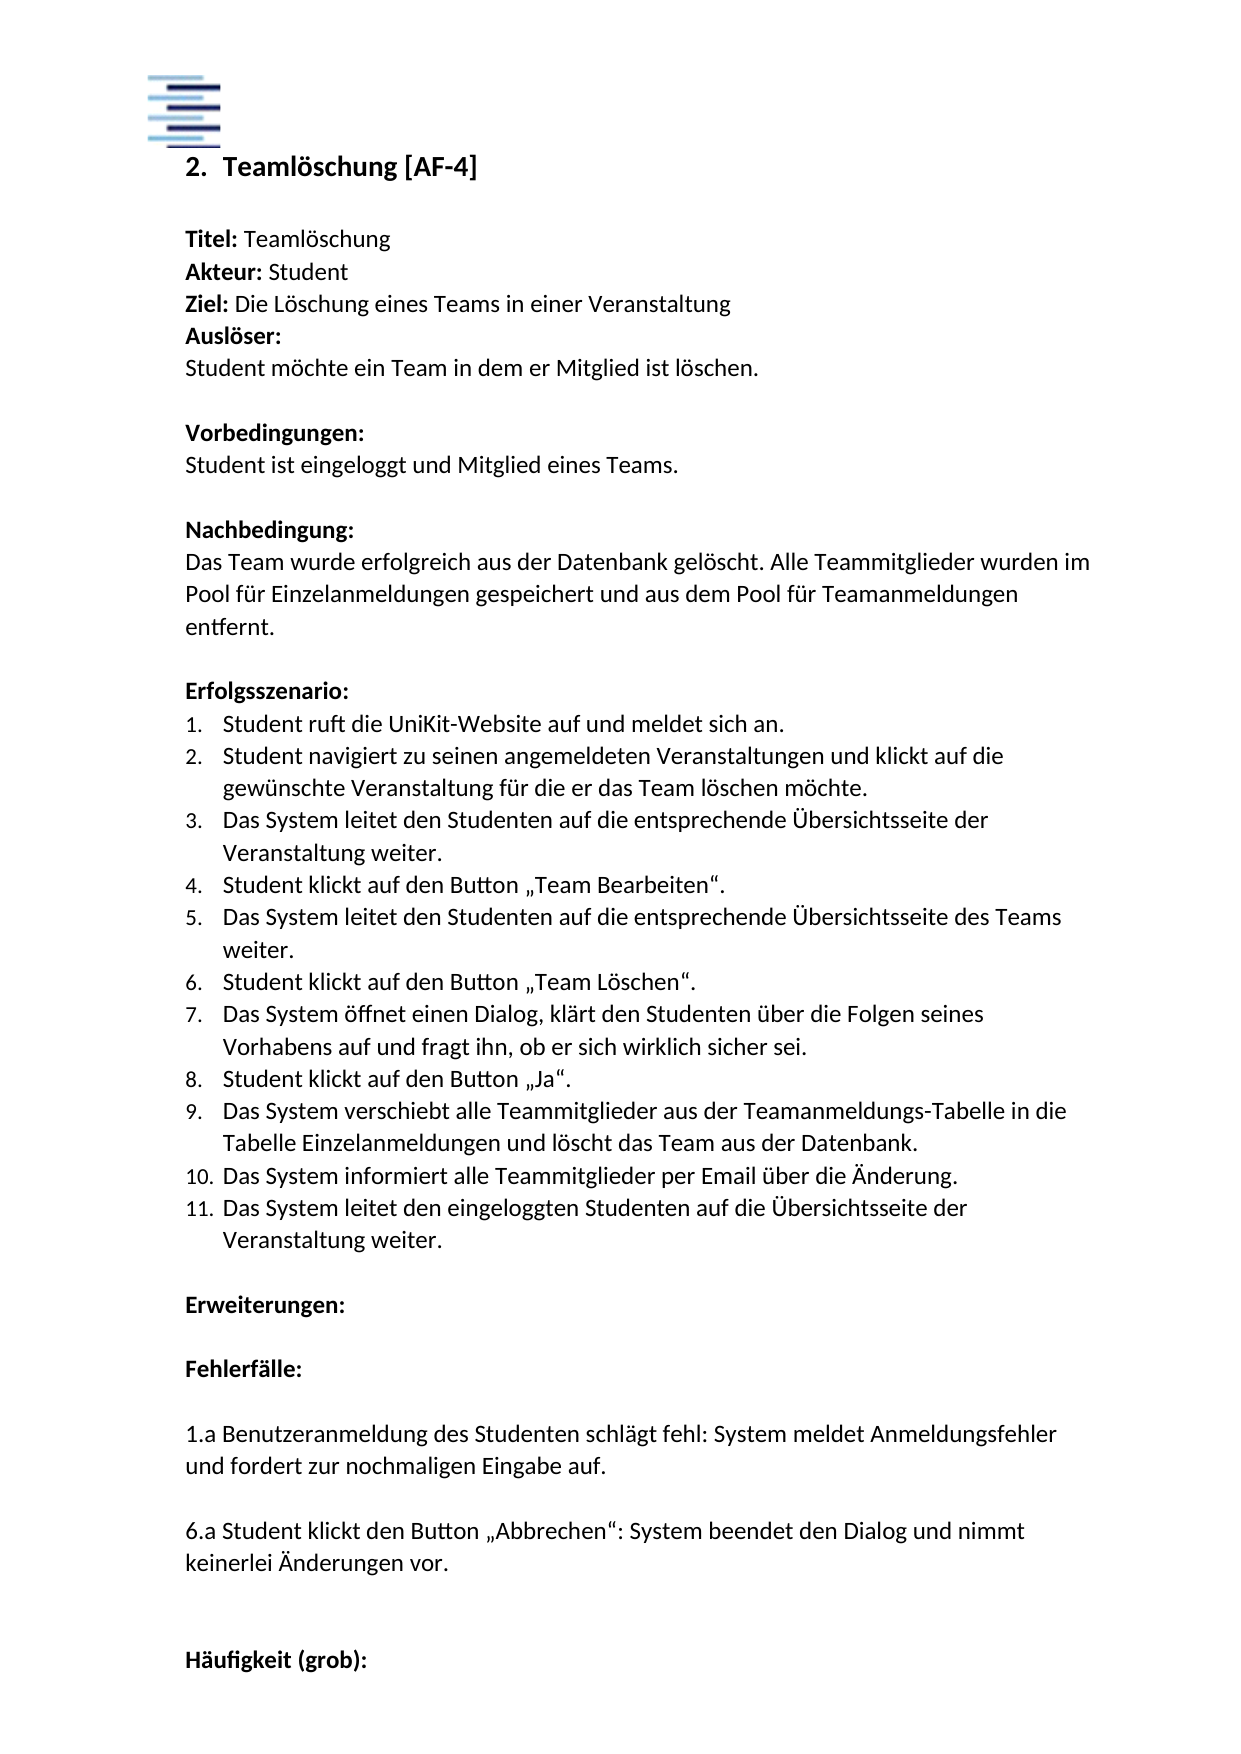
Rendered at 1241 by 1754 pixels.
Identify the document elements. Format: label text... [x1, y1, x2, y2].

text Erweiterungen: [185, 1289, 1093, 1319]
list Teamlöschung [AF-4] [185, 148, 1093, 183]
text Nachbedingung: [185, 514, 1093, 544]
list Das System öffnet einen Dialog, klärt den Studenten über die Folgen seines Vorhabens auf und fragt ihn, ob er sich wirklich sicher sei. [185, 998, 1093, 1061]
list Student klickt auf den Button „Team Löschen“. [185, 966, 1093, 997]
text Vorbedingungen: [185, 417, 1093, 448]
text Erfolgsszenario: [185, 675, 1093, 706]
text Ziel: Die Löschung eines Teams in einer Veranstaltung [185, 288, 1093, 318]
list Student navigiert zu seinen angemeldeten Veranstaltungen und klickt auf die gewünschte Veranstaltung für die er das Team löschen möchte. [185, 740, 1093, 803]
list Student klickt auf den Button „Team Bearbeiten“. [185, 869, 1093, 900]
list Student ruft die UniKit-Website auf und meldet sich an. [185, 708, 1093, 738]
list Das System leitet den Studenten auf die entsprechende Übersichtsseite des Teams weiter. [185, 901, 1093, 964]
list Student klickt auf den Button „Ja“. [185, 1063, 1093, 1093]
text Student ist eingeloggt und Mitglied eines Teams. [185, 449, 1093, 480]
text 1.a Benutzeranmeldung des Studenten schlägt fehl: System meldet Anmeldungsfehler und fordert zur nochmaligen Eingabe auf. [185, 1418, 1093, 1481]
text Fehlerfälle: [185, 1353, 1093, 1384]
text Akteur: Student [185, 256, 1093, 286]
text Titel: Teamlöschung [185, 223, 1093, 254]
list Das System leitet den eingeloggten Studenten auf die Übersichtsseite der Veranstaltung weiter. [185, 1192, 1093, 1255]
text 6.a Student klickt den Button „Abbrechen“: System beendet den Dialog und nimmt keinerlei Änderungen vor. [185, 1515, 1093, 1578]
text Student möchte ein Team in dem er Mitglied ist löschen. [185, 352, 1093, 383]
list Das System verschiebt alle Teammitglieder aus der Teamanmeldungs-Tabelle in die Tabelle Einzelanmeldungen und löscht das Team aus der Datenbank. [185, 1095, 1093, 1158]
text Auslöser: [185, 320, 1093, 351]
text Häufigkeit (grob): [185, 1644, 1093, 1675]
text Das Team wurde erfolgreich aus der Datenbank gelöscht. Alle Teammitglieder wurden im Pool für Einzelanmeldungen gespeichert und aus dem Pool für Teamanmeldungen entfernt. [185, 546, 1093, 641]
list Das System informiert alle Teammitglieder per Email über die Änderung. [185, 1160, 1093, 1190]
list Das System leitet den Studenten auf die entsprechende Übersichtsseite der Veranstaltung weiter. [185, 804, 1093, 867]
